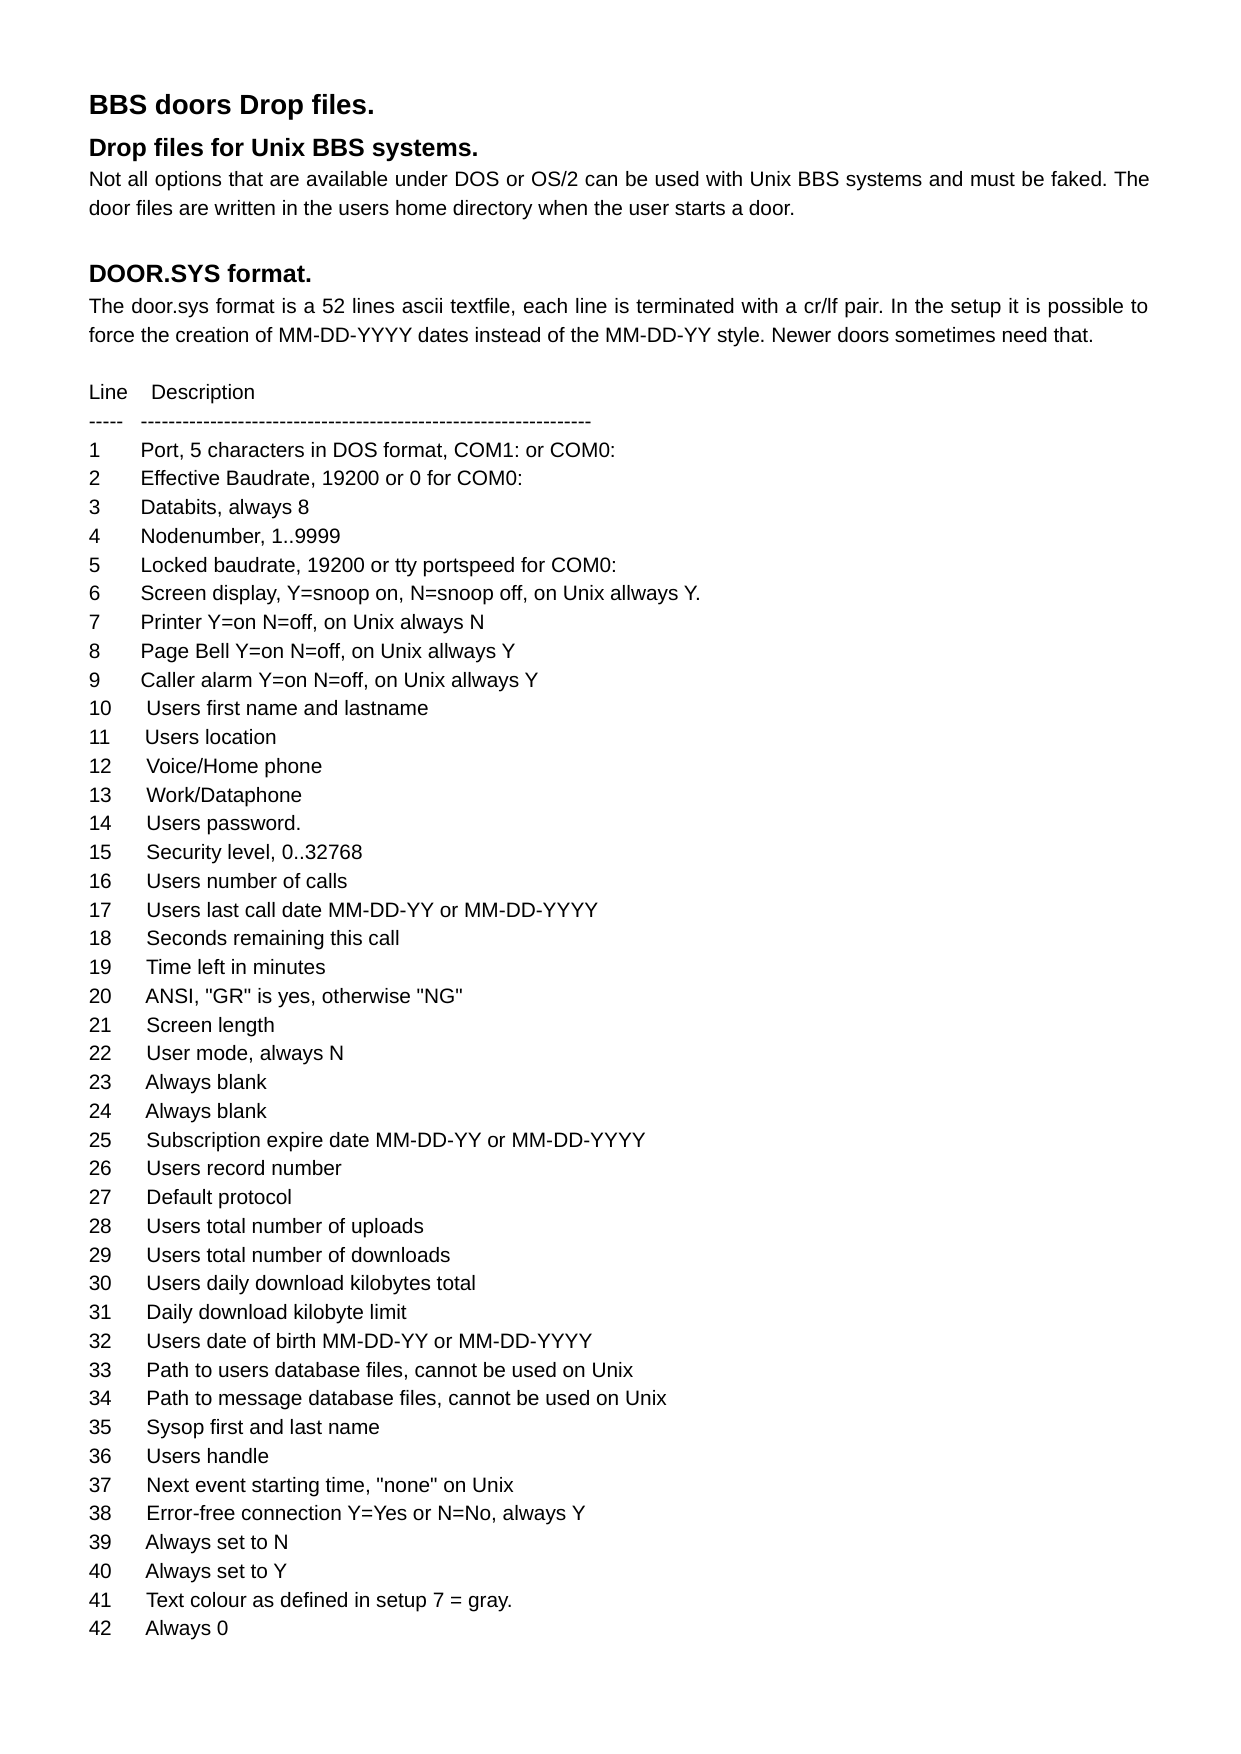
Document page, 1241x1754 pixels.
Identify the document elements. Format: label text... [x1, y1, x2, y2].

text 27 Default protocol [88, 1185, 1152, 1209]
text 34 Path to message database files, cannot be used on Unix [88, 1386, 1152, 1410]
text 1 Port, 5 characters in DOS format, COM1: or COM0: [88, 437, 1152, 461]
text Drop files for Unix BBS systems. [88, 133, 1152, 162]
text 6 Screen display, Y=snoop on, N=snoop off, on Unix allways Y. [88, 581, 1152, 605]
text 29 Users total number of downloads [88, 1242, 1152, 1266]
text The door.sys format is a 52 lines ascii textfile, each line is terminated with a cr/lf pair. In the setup it is possible to force the creation of MM-DD-YYYY dates instead of the MM-DD-YY style. Newer doors sometimes need that. [88, 294, 1152, 346]
text 7 Printer Y=on N=off, on Unix always N [88, 610, 1152, 634]
text 5 Locked baudrate, 19200 or tty portspeed for COM0: [88, 552, 1152, 576]
text 17 Users last call date MM-DD-YY or MM-DD-YYYY [88, 897, 1152, 921]
text 40 Always set to Y [88, 1559, 1152, 1583]
text 15 Security level, 0..32768 [88, 840, 1152, 864]
text 35 Sysop first and last name [88, 1415, 1152, 1439]
text 33 Path to users database files, cannot be used on Unix [88, 1357, 1152, 1381]
text 22 User mode, always N [88, 1041, 1152, 1065]
text 37 Next event starting time, "none" on Unix [88, 1472, 1152, 1496]
text 14 Users password. [88, 811, 1152, 835]
text 4 Nodenumber, 1..9999 [88, 524, 1152, 548]
text DOOR.SYS format. [88, 259, 1152, 288]
text 13 Work/Dataphone [88, 782, 1152, 806]
text 8 Page Bell Y=on N=off, on Unix allways Y [88, 639, 1152, 663]
text 42 Always 0 [88, 1616, 1152, 1640]
text 30 Users daily download kilobytes total [88, 1271, 1152, 1295]
text 23 Always blank [88, 1070, 1152, 1094]
text 3 Databits, always 8 [88, 495, 1152, 519]
text 39 Always set to N [88, 1530, 1152, 1554]
text 9 Caller alarm Y=on N=off, on Unix allways Y [88, 667, 1152, 691]
text 2 Effective Baudrate, 19200 or 0 for COM0: [88, 466, 1152, 490]
text 19 Time left in minutes [88, 955, 1152, 979]
text 31 Daily download kilobyte limit [88, 1300, 1152, 1324]
text 25 Subscription expire date MM-DD-YY or MM-DD-YYYY [88, 1127, 1152, 1151]
text 32 Users date of birth MM-DD-YY or MM-DD-YYYY [88, 1329, 1152, 1353]
subtitle BBS doors Drop files. [88, 88, 1152, 120]
text 41 Text colour as defined in setup 7 = gray. [88, 1587, 1152, 1611]
text 18 Seconds remaining this call [88, 926, 1152, 950]
text 28 Users total number of uploads [88, 1214, 1152, 1238]
text 16 Users number of calls [88, 869, 1152, 893]
text 21 Screen length [88, 1012, 1152, 1036]
text Not all options that are available under DOS or OS/2 can be used with Unix BBS systems and must be faked. The door files are written in the users home directory when the user starts a door. [88, 167, 1152, 220]
text 24 Always blank [88, 1099, 1152, 1123]
text 36 Users handle [88, 1444, 1152, 1468]
text 11 Users location [88, 725, 1152, 749]
text 10 Users first name and lastname [88, 696, 1152, 720]
text 38 Error-free connection Y=Yes or N=No, always Y [88, 1501, 1152, 1525]
text 20 ANSI, "GR" is yes, otherwise "NG" [88, 984, 1152, 1008]
text 12 Voice/Home phone [88, 754, 1152, 778]
text ----- ----------------------------------------------------------------- [88, 409, 1152, 433]
text 26 Users record number [88, 1156, 1152, 1180]
text Line Description [88, 380, 1152, 404]
